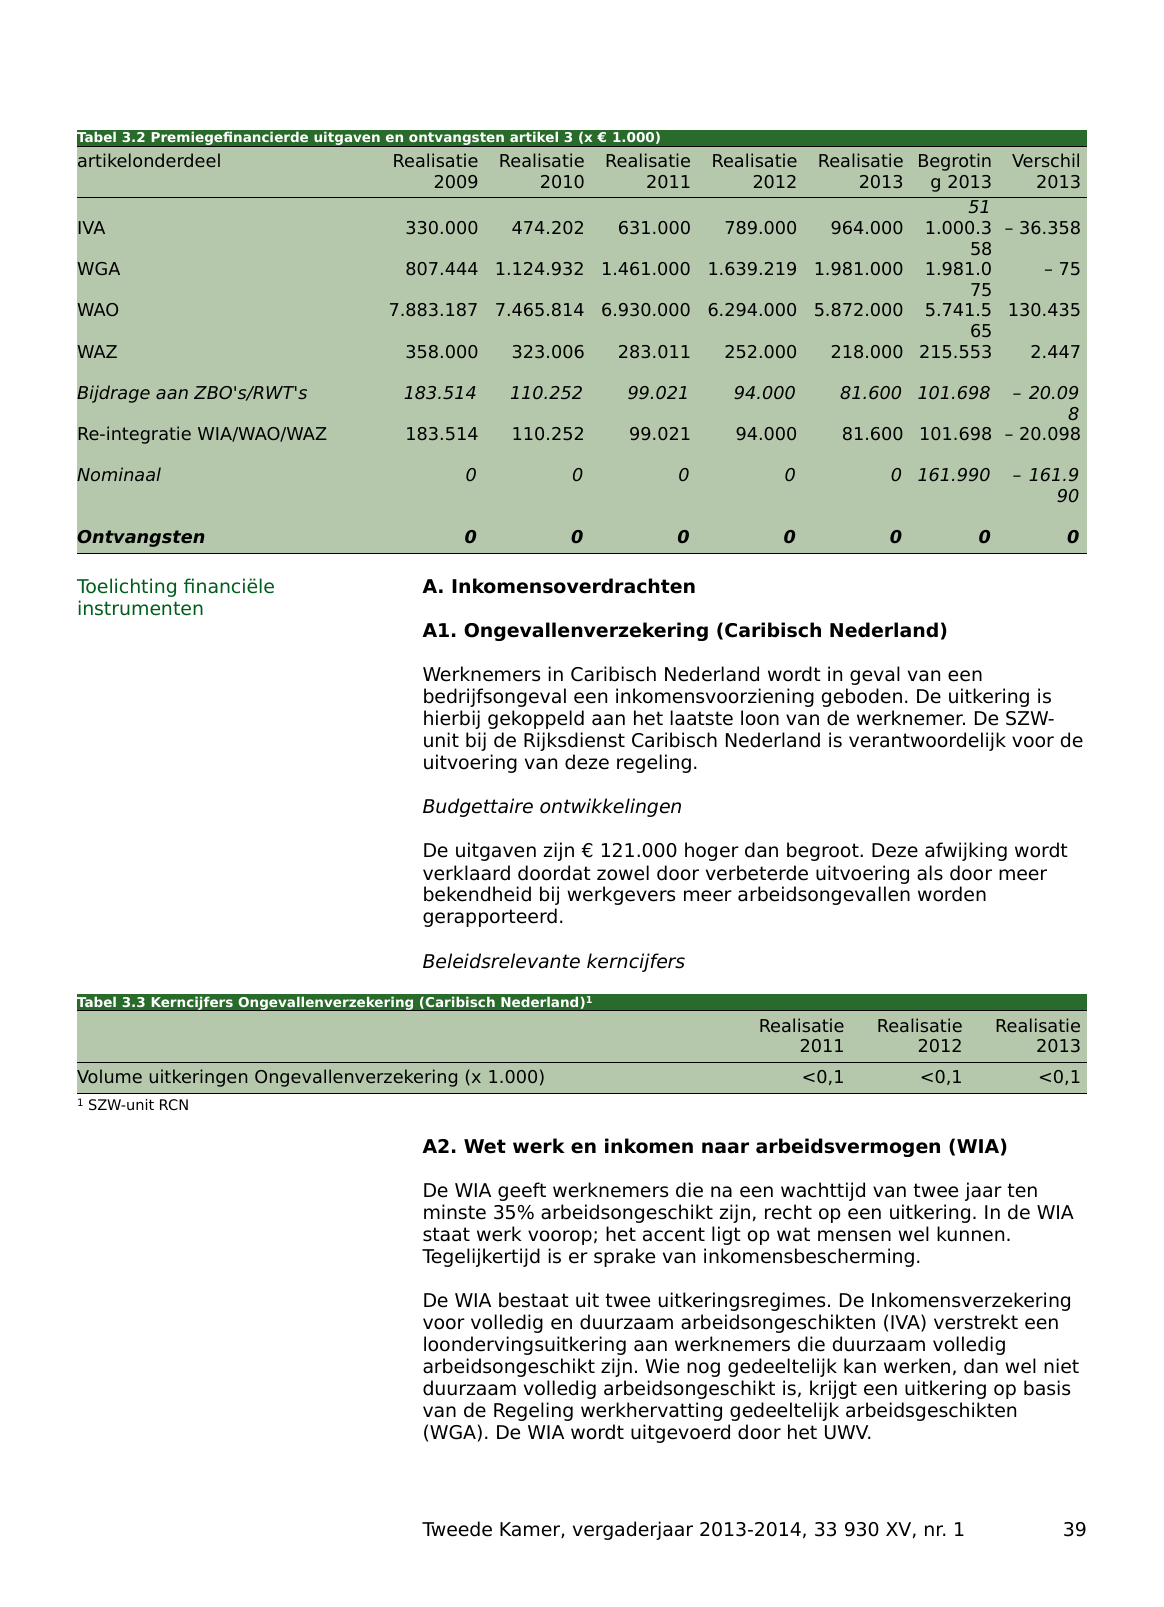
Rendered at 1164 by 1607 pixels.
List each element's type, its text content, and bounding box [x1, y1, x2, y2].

table_cell [998, 198, 1087, 218]
table_cell 99.021 [591, 383, 697, 424]
table_cell 2.447 [998, 342, 1087, 362]
table_cell Re-integratie WIA/WAO/WAZ [77, 424, 378, 445]
table_cell 6.294.000 [697, 300, 803, 342]
table_cell [378, 362, 484, 383]
table_cell Realisatie 2013 [969, 1011, 1087, 1062]
table_cell 94.000 [697, 424, 803, 445]
table_cell 81.600 [803, 424, 909, 445]
table_cell WAO [77, 300, 378, 342]
table_cell 110.252 [484, 383, 591, 424]
table_cell 183.514 [378, 383, 484, 424]
table_cell – 36.358 [998, 218, 1087, 259]
subtitle Budgettaire ontwikkelingen [422, 796, 1087, 818]
table_cell 0 [378, 527, 484, 553]
table_header Tabel 3.2 Premiegefinancierde uitgaven en ontvangsten artikel 3 (x € 1.000) [77, 130, 1087, 146]
table_cell [697, 198, 803, 218]
table_cell 1.000.358 [909, 218, 998, 259]
subtitle A1. Ongevallenverzekering (Caribisch Nederland) [422, 620, 1087, 642]
table_cell Volume uitkeringen Ongevallenverzekering (x 1.000) [77, 1063, 732, 1093]
table_cell [77, 507, 378, 527]
table_cell Realisatie 2010 [484, 147, 591, 197]
table_cell – 20.098 [998, 383, 1087, 424]
text De WIA bestaat uit twee uitkeringsregimes. De Inkomensverzekering voor volledig en duurzaam arbeidsongeschikten (IVA) verstrekt een loondervingsuitkering aan werknemers die duurzaam volledig arbeidsongeschikt zijn. Wie nog gedeeltelijk kan werken, dan wel niet duurzaam volledig arbeidsongeschikt is, krijgt een uitkering op basis van de Regeling werkhervatting gedeeltelijk arbeidsgeschikten (WGA). De WIA wordt uitgevoerd door het UWV. [422, 1290, 1087, 1444]
table_header Tabel 3.3 Kerncijfers Ongevallenverzekering (Caribisch Nederland)1 [77, 994, 1087, 1010]
table_cell 1.461.000 [591, 259, 697, 300]
table_cell 215.553 [909, 342, 998, 362]
table_cell [591, 362, 697, 383]
table_cell 0 [484, 465, 591, 507]
table_cell [591, 198, 697, 218]
table_cell [803, 198, 909, 218]
table_cell 1.124.932 [484, 259, 591, 300]
table_cell [378, 445, 484, 465]
table_cell [803, 362, 909, 383]
table_cell 51 [909, 198, 998, 218]
table_cell [591, 507, 697, 527]
table_cell 5.741.565 [909, 300, 998, 342]
table_cell [378, 198, 484, 218]
table_cell Realisatie 2013 [803, 147, 909, 197]
table_cell 183.514 [378, 424, 484, 445]
table_cell 0 [591, 527, 697, 553]
table_cell – 161.990 [998, 465, 1087, 507]
table_cell 1.981.075 [909, 259, 998, 300]
table_cell 0 [484, 527, 591, 553]
table_cell 0 [697, 527, 803, 553]
table_cell Realisatie 2012 [697, 147, 803, 197]
table_cell WGA [77, 259, 378, 300]
table_cell [484, 362, 591, 383]
table_cell [77, 445, 378, 465]
table_cell 0 [697, 465, 803, 507]
table_cell [378, 507, 484, 527]
table_cell 252.000 [697, 342, 803, 362]
table_cell 0 [591, 465, 697, 507]
table_cell 631.000 [591, 218, 697, 259]
table_cell 101.698 [909, 383, 998, 424]
table_cell 0 [803, 527, 909, 553]
table_cell 330.000 [378, 218, 484, 259]
table_cell [77, 1011, 732, 1062]
table_cell IVA [77, 218, 378, 259]
table_cell [909, 507, 998, 527]
table_cell 964.000 [803, 218, 909, 259]
table_cell 110.252 [484, 424, 591, 445]
table_cell 5.872.000 [803, 300, 909, 342]
table_cell 99.021 [591, 424, 697, 445]
table_cell Begroting 2013 [909, 147, 998, 197]
table_cell 1 SZW-unit RCN [77, 1094, 1087, 1114]
table_cell [697, 362, 803, 383]
table_cell [909, 362, 998, 383]
table_cell [77, 362, 378, 383]
table_cell 7.465.814 [484, 300, 591, 342]
table_cell <0,1 [732, 1063, 850, 1093]
table_cell [998, 445, 1087, 465]
table_cell [77, 198, 378, 218]
table_cell 0 [803, 465, 909, 507]
table_cell 81.600 [803, 383, 909, 424]
text De WIA geeft werknemers die na een wachttijd van twee jaar ten minste 35% arbeidsongeschikt zijn, recht op een uitkering. In de WIA staat werk voorop; het accent ligt op wat mensen wel kunnen. Tegelijkertijd is er sprake van inkomensbescherming. [422, 1180, 1087, 1268]
table_cell Ontvangsten [77, 527, 378, 553]
table_cell – 75 [998, 259, 1087, 300]
table_cell 789.000 [697, 218, 803, 259]
table_cell [697, 445, 803, 465]
table_cell 6.930.000 [591, 300, 697, 342]
table_cell 7.883.187 [378, 300, 484, 342]
table_cell <0,1 [969, 1063, 1087, 1093]
subtitle A2. Wet werk en inkomen naar arbeidsvermogen (WIA) [422, 1136, 1087, 1158]
table_cell [909, 445, 998, 465]
text Werknemers in Caribisch Nederland wordt in geval van een bedrijfsongeval een inkomensvoorziening geboden. De uitkering is hierbij gekoppeld aan het laatste loon van de werknemer. De SZW-unit bij de Rijksdienst Caribisch Nederland is verantwoordelijk voor de uitvoering van deze regeling. [422, 664, 1087, 774]
table_cell [998, 362, 1087, 383]
table_cell [484, 507, 591, 527]
table_cell 1.981.000 [803, 259, 909, 300]
table_cell Realisatie 2012 [850, 1011, 968, 1062]
table_cell 218.000 [803, 342, 909, 362]
text De uitgaven zijn € 121.000 hoger dan begroot. Deze afwijking wordt verklaard doordat zowel door verbeterde uitvoering als door meer bekendheid bij werkgevers meer arbeidsongevallen worden gerapporteerd. [422, 840, 1087, 928]
table_cell 161.990 [909, 465, 998, 507]
table_cell 0 [378, 465, 484, 507]
table_cell [803, 445, 909, 465]
table_cell 0 [909, 527, 998, 553]
table_cell Nominaal [77, 465, 378, 507]
table_cell [803, 507, 909, 527]
table_cell WAZ [77, 342, 378, 362]
subtitle Beleidsrelevante kerncijfers [422, 951, 1087, 972]
table_cell 474.202 [484, 218, 591, 259]
table_cell 0 [998, 527, 1087, 553]
table_cell [484, 198, 591, 218]
table_cell 283.011 [591, 342, 697, 362]
table_cell 1.639.219 [697, 259, 803, 300]
table_cell 358.000 [378, 342, 484, 362]
table_cell Realisatie 2011 [732, 1011, 850, 1062]
table_cell [998, 507, 1087, 527]
table_cell artikelonderdeel [77, 147, 378, 197]
table_cell [697, 507, 803, 527]
table_cell 94.000 [697, 383, 803, 424]
table_cell 807.444 [378, 259, 484, 300]
text Toelichting financiële instrumenten [77, 576, 399, 620]
table_cell 323.006 [484, 342, 591, 362]
subtitle A. Inkomensoverdrachten [422, 576, 1087, 598]
table_cell Realisatie 2011 [591, 147, 697, 197]
table_cell 101.698 [909, 424, 998, 445]
table_cell – 20.098 [998, 424, 1087, 445]
table_cell <0,1 [850, 1063, 968, 1093]
table_cell [591, 445, 697, 465]
table_cell Realisatie 2009 [378, 147, 484, 197]
table_cell Bijdrage aan ZBO's/RWT's [77, 383, 378, 424]
table_cell [484, 445, 591, 465]
table_cell Verschil 2013 [998, 147, 1087, 197]
table_cell 130.435 [998, 300, 1087, 342]
